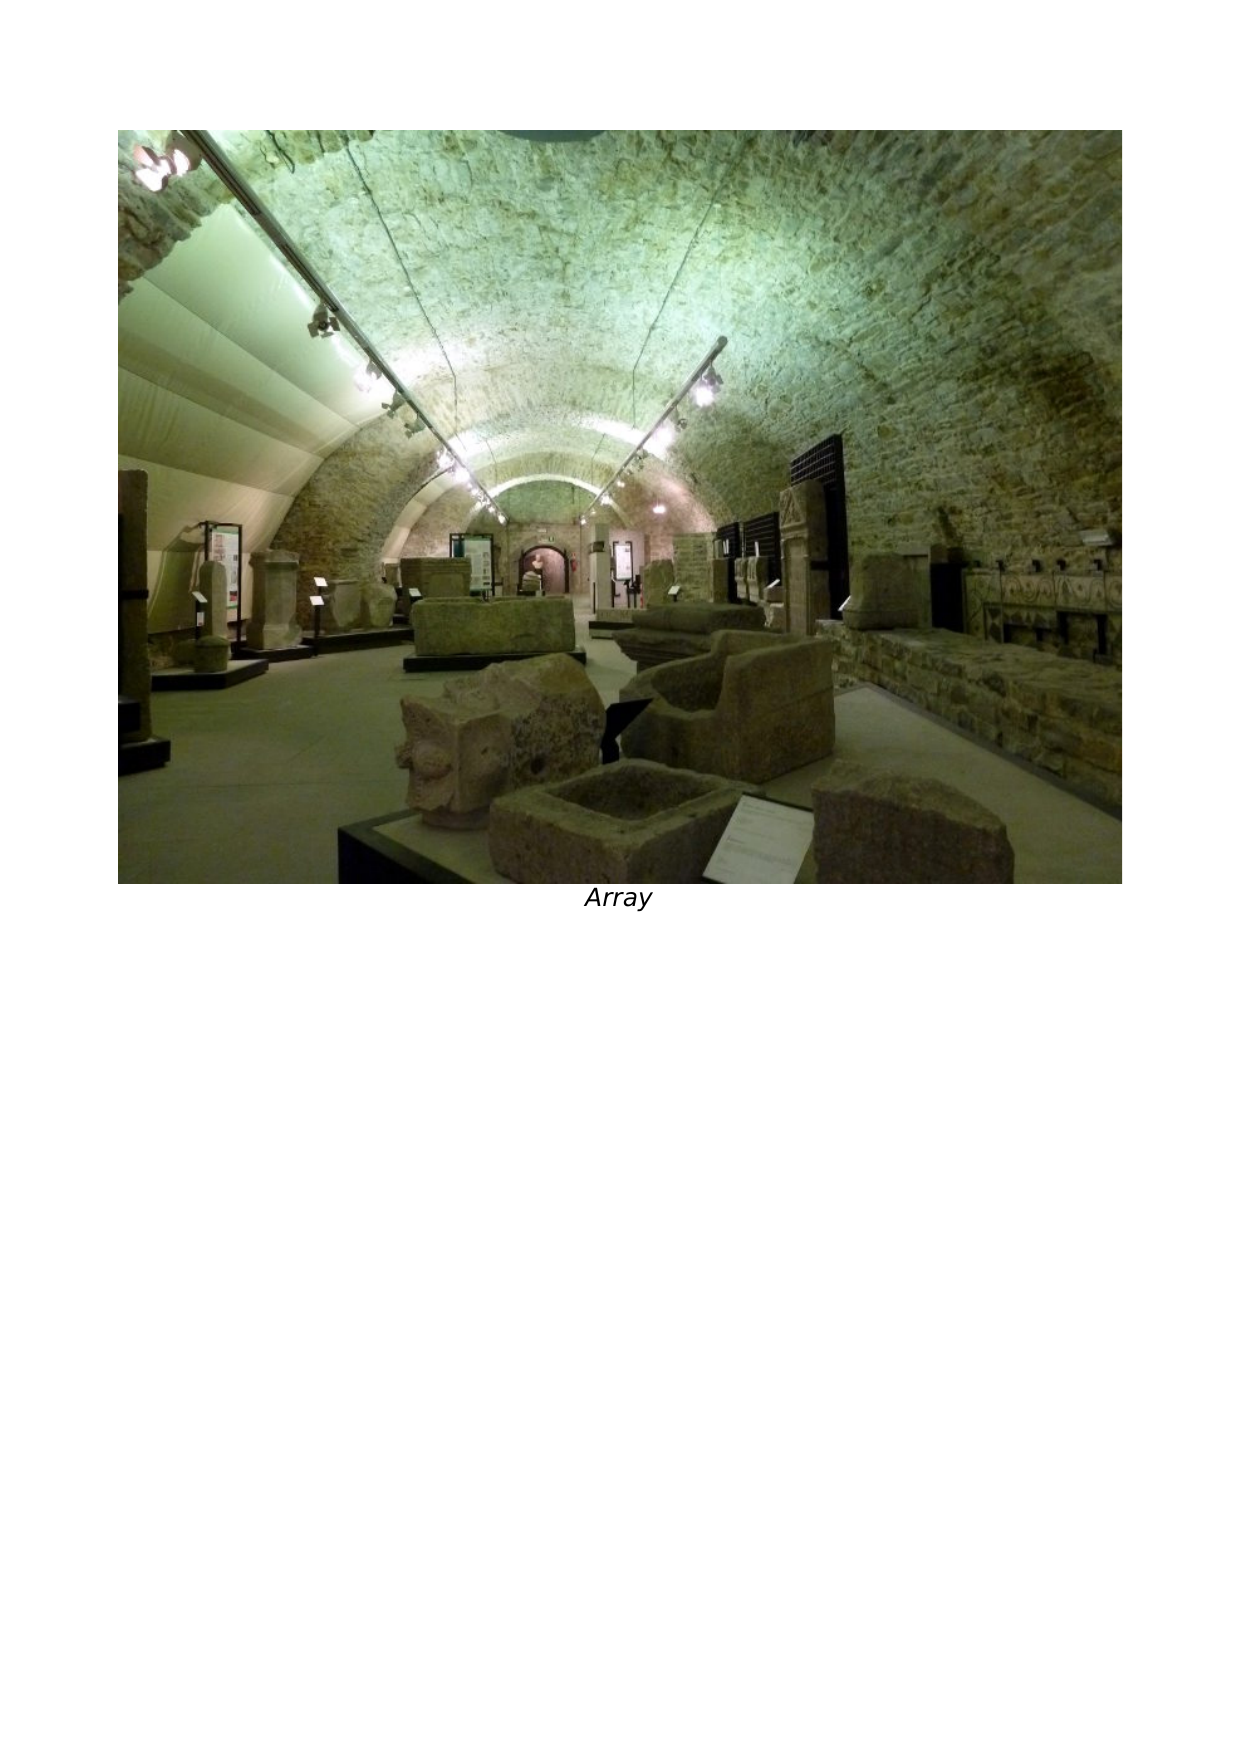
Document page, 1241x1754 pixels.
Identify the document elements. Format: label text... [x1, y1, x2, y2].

picture [118, 130, 1123, 884]
text Array [118, 884, 1122, 913]
